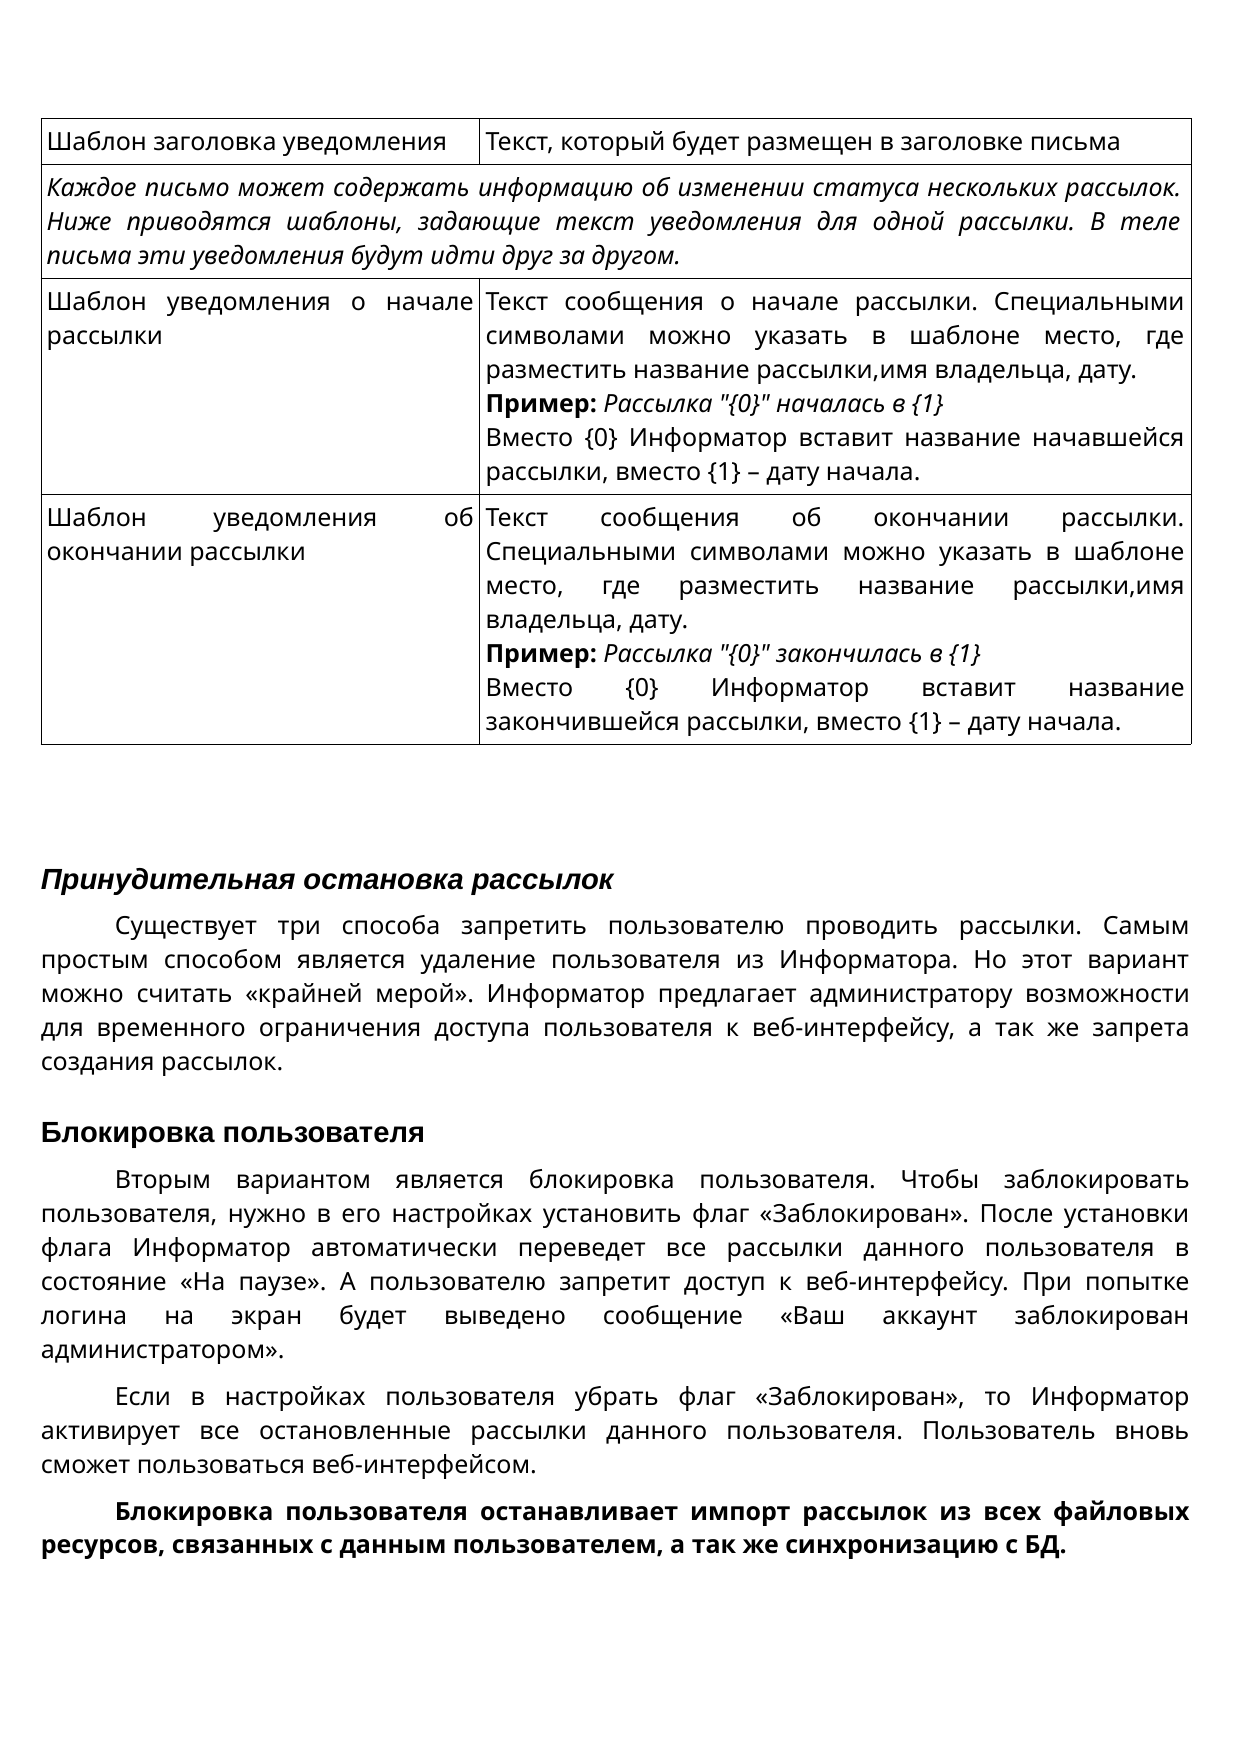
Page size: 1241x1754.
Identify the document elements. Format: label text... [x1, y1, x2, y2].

table_cell Шаблон заголовка уведомления [42, 119, 479, 164]
table_cell Шаблон уведомления о начале рассылки [42, 279, 479, 493]
table_cell Каждое письмо может содержать информацию об изменении статуса нескольких рассылок. Ниже приводятся шаблоны, задающие текст уведомления для одной рассылки. В теле письма эти уведомления будут идти друг за другом. [42, 165, 1191, 277]
table_cell Текст сообщения об окончании рассылки. Специальными символами можно указать в шаблоне место, где разместить название рассылки,имя владельца, дату. Пример: Рассылка "{0}" закончилась в {1} Вместо {0} Информатор вставит название закончившейся рассылки, вместо {1} – дату начала. [480, 495, 1191, 743]
table_cell Шаблон уведомления об окончании рассылки [42, 495, 479, 743]
subtitle Принудительная остановка рассылок [41, 862, 1191, 895]
text Если в настройках пользователя убрать флаг «Заблокирован», то Информатор активирует все остановленные рассылки данного пользователя. Пользователь вновь сможет пользоваться веб-интерфейсом. [41, 1378, 1191, 1481]
text Существует три способа запретить пользователю проводить рассылки. Самым простым способом является удаление пользователя из Информатора. Но этот вариант можно считать «крайней мерой». Информатор предлагает администратору возможности для временного ограничения доступа пользователя к веб-интерфейсу, а так же запрета создания рассылок. [41, 908, 1191, 1078]
table_cell Текст, который будет размещен в заголовке письма [480, 119, 1191, 164]
text Блокировка пользователя останавливает импорт рассылок из всех файловых ресурсов, связанных с данным пользователем, а так же синхронизацию с БД. [41, 1493, 1191, 1561]
subtitle Блокировка пользователя [41, 1116, 1191, 1149]
table_cell Текст сообщения о начале рассылки. Специальными символами можно указать в шаблоне место, где разместить название рассылки,имя владельца, дату. Пример: Рассылка "{0}" началась в {1} Вместо {0} Информатор вставит название начавшейся рассылки, вместо {1} – дату начала. [480, 279, 1191, 493]
text Вторым вариантом является блокировка пользователя. Чтобы заблокировать пользователя, нужно в его настройках установить флаг «Заблокирован». После установки флага Информатор автоматически переведет все рассылки данного пользователя в состояние «На паузе». А пользователю запретит доступ к веб-интерфейсу. При попытке логина на экран будет выведено сообщение «Ваш аккаунт заблокирован администратором». [41, 1162, 1191, 1366]
